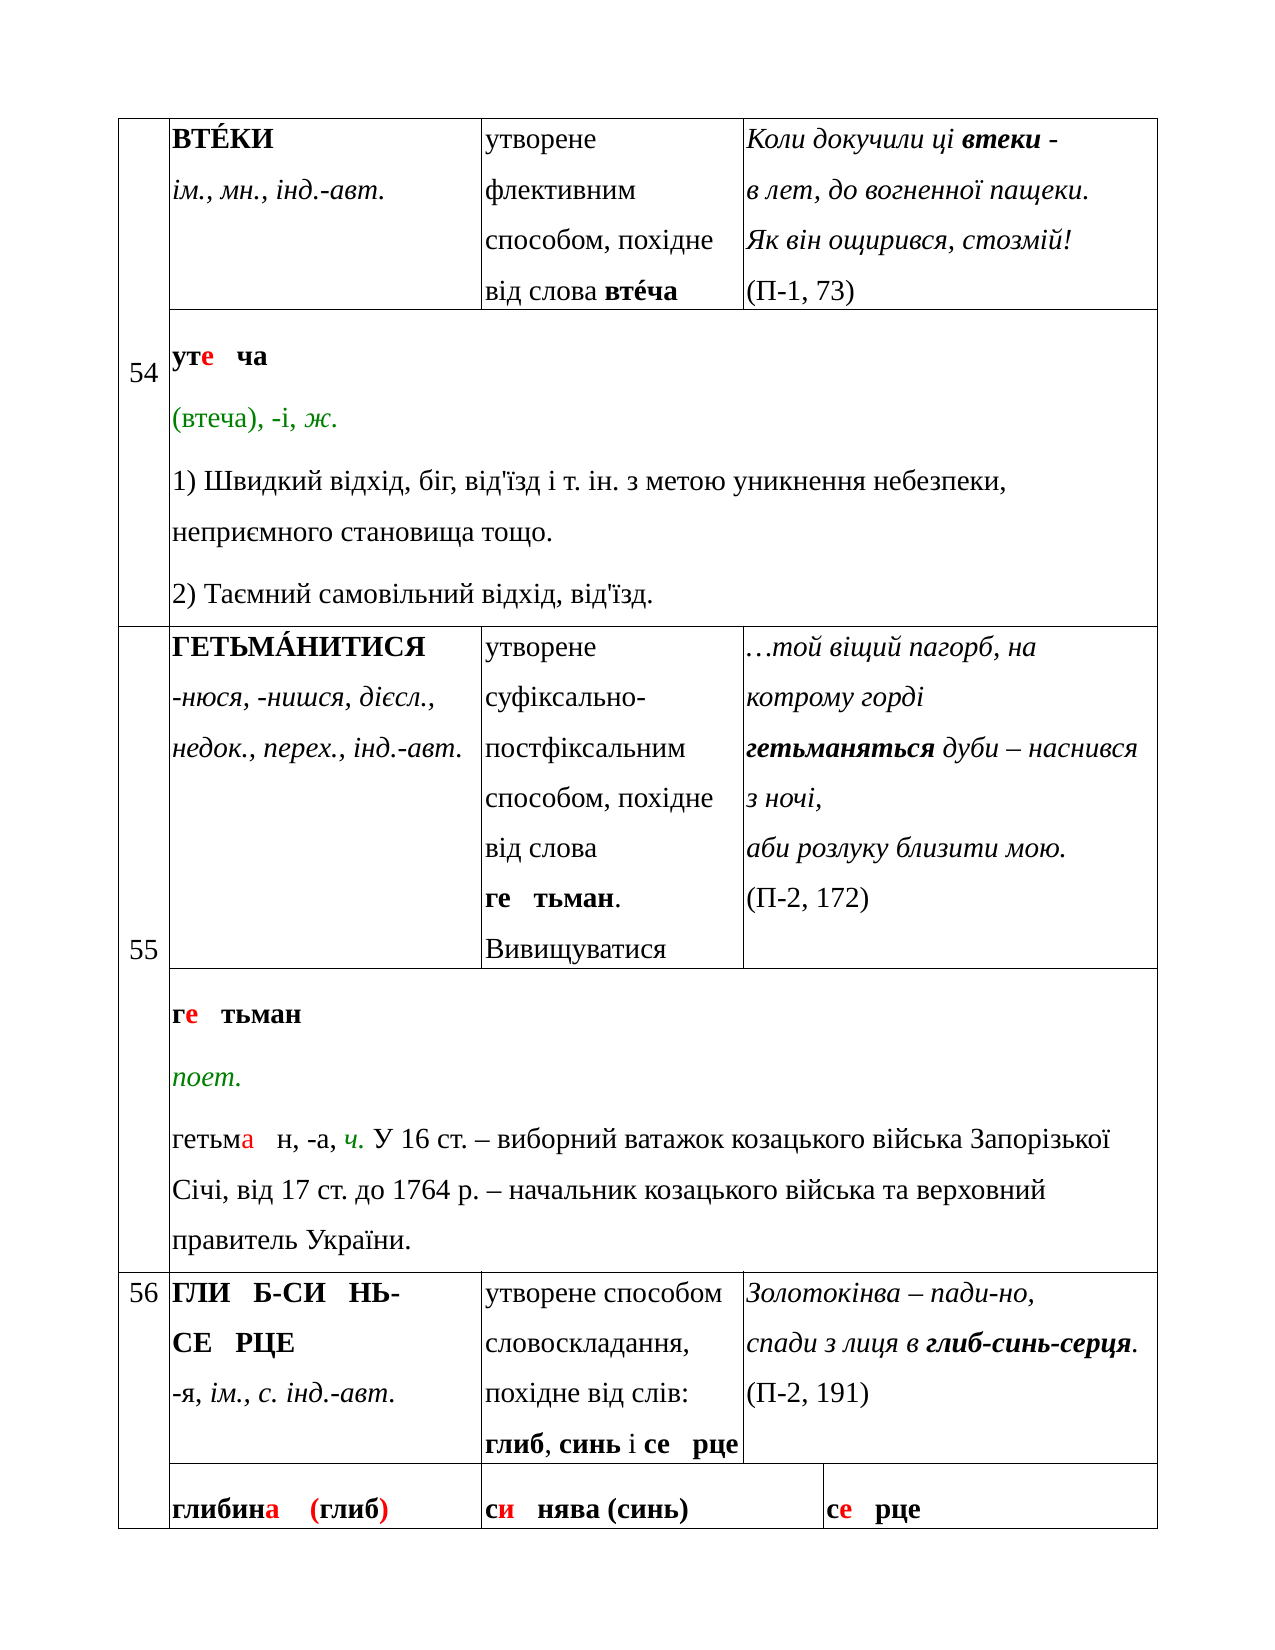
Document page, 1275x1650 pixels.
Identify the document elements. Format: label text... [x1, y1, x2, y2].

table_cell гетьман поет. гетьман, -а, ч. У 16 ст. – виборний ватажок козацького війська Запорізької Січі, від 17 ст. до 1764 р. – начальник козацького війська та верховний правитель України. [170, 969, 1157, 1271]
table_cell Втéки ім., мн., інд.-авт. [170, 119, 481, 309]
table_cell …той віщий пагорб, на котрому горді гетьманяться дуби – наснився з ночі, аби розлуку близити мою. (П‑2, 172) [744, 627, 1157, 967]
table_cell Коли докучили ці втеки - в лет, до вогненної пащеки. Як він ощирився, стозмій! (П‑1, 73) [744, 119, 1157, 309]
table_cell 56 [119, 1273, 169, 1527]
table_cell утеча (втеча), -і, ж. 1) Швидкий відхід, біг, від'їзд і т. ін. з метою уникнення небезпеки, неприємного становища тощо. 2) Таємний самовільний відхід, від'їзд. [170, 310, 1157, 626]
table_cell ГЛИБ-СИНЬ-СЕРЦЕ -я, ім., с. інд.-авт. [170, 1273, 481, 1462]
table_cell Золотокінва – пади-но, спади з лиця в глиб-синь-серця. (П‑2, 191) [744, 1273, 1157, 1462]
table_cell серце [824, 1464, 1157, 1527]
table_cell утворене суфіксально-постфіксальним способом, похідне від слова гетьман. Вивищуватися [482, 627, 743, 967]
table_cell утворене флективним способом, похідне від слова втéча [482, 119, 743, 309]
table_cell глибина (глиб) [170, 1464, 481, 1527]
table_cell 55 [119, 627, 169, 1271]
table_cell синява (синь) [482, 1464, 823, 1527]
table_cell утворене способом словоскладання, похідне від слів: глиб, синь і серце [482, 1273, 743, 1462]
table_cell Гетьмáнитися -нюся, -нишся, дієсл., недок., перех., інд.-авт. [170, 627, 481, 967]
table_cell 54 [119, 119, 169, 626]
